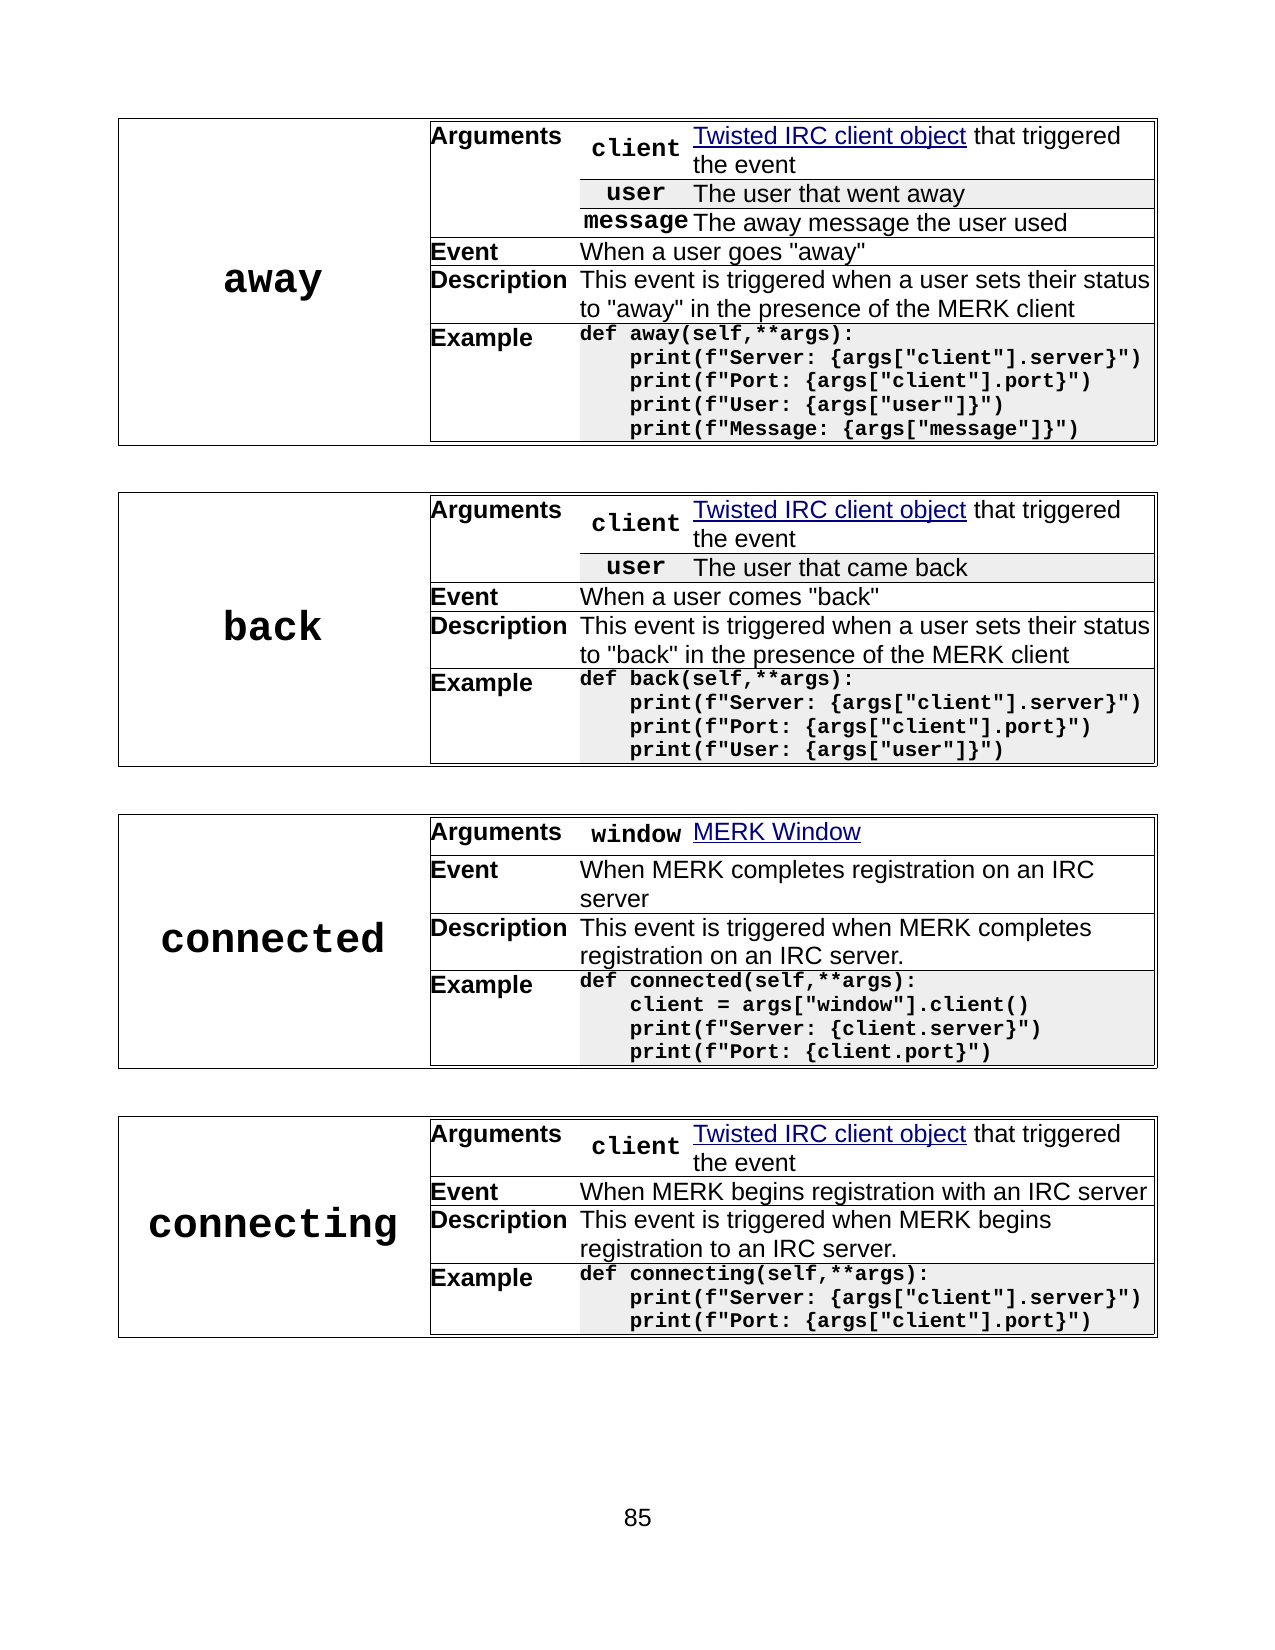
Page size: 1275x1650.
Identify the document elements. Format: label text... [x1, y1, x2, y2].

table_cell The user that came back [693, 554, 1154, 582]
table_cell Description [431, 266, 579, 323]
table_cell Example [431, 1264, 579, 1334]
table_cell When MERK begins registration with an IRC server [580, 1177, 1154, 1205]
table_cell Description [431, 914, 579, 970]
table_cell def away(self,**args): print(f"Server: {args["client"].server}") print(f"Port: {args["client"].port}") print(f"User: {args["user"]}") print(f"Message: {args["message"]}") [580, 324, 1154, 441]
table_header client [580, 122, 693, 179]
table_cell Event [431, 238, 579, 265]
table_cell The away message the user used [693, 209, 1154, 237]
table_cell This event is triggered when MERK begins registration to an IRC server. [580, 1206, 1154, 1263]
table_cell Example [431, 324, 579, 441]
table_header Twisted IRC client object that triggered the event [693, 122, 1154, 179]
table_cell def back(self,**args): print(f"Server: {args["client"].server}") print(f"Port: {args["client"].port}") print(f"User: {args["user"]}") [580, 669, 1154, 763]
table_cell message [580, 209, 693, 237]
table_header client [580, 496, 693, 553]
table_header [427, 493, 1157, 766]
table_cell This event is triggered when a user sets their status to "back" in the presence of the MERK client [580, 612, 1154, 668]
table_header Arguments [431, 496, 579, 582]
table_cell def connected(self,**args): client = args["window"].client() print(f"Server: {client.server}") print(f"Port: {client.port}") [580, 971, 1154, 1065]
table_header MERK Window [693, 818, 1154, 855]
table_header [427, 815, 1157, 1068]
table_cell When a user comes "back" [580, 583, 1154, 611]
table_header Arguments [431, 818, 579, 855]
table_header back [119, 493, 427, 766]
table_header connected [119, 815, 427, 1068]
table_cell Event [431, 583, 579, 611]
table_cell This event is triggered when a user sets their status to "away" in the presence of the MERK client [580, 266, 1154, 323]
table_header [427, 1117, 1157, 1337]
table_header [427, 119, 1157, 444]
table_cell This event is triggered when MERK completes registration on an IRC server. [580, 914, 1154, 970]
table_cell def connecting(self,**args): print(f"Server: {args["client"].server}") print(f"Port: {args["client"].port}") [580, 1264, 1154, 1334]
table_cell Example [431, 669, 579, 763]
table_cell Event [431, 856, 579, 912]
table_header Arguments [431, 122, 579, 237]
table_header Twisted IRC client object that triggered the event [693, 1120, 1154, 1176]
table_cell Description [431, 1206, 579, 1263]
table_header Twisted IRC client object that triggered the event [693, 496, 1154, 553]
table_cell user [580, 180, 693, 208]
table_header Arguments [431, 1120, 579, 1176]
table_cell Example [431, 971, 579, 1065]
table_cell user [580, 554, 693, 582]
table_cell Description [431, 612, 579, 668]
table_header client [580, 1120, 693, 1176]
table_cell When a user goes "away" [580, 238, 1154, 265]
table_cell When MERK completes registration on an IRC server [580, 856, 1154, 912]
table_cell Event [431, 1177, 579, 1205]
table_header away [119, 119, 427, 444]
table_header connecting [119, 1117, 427, 1337]
table_header window [580, 818, 693, 855]
table_cell The user that went away [693, 180, 1154, 208]
